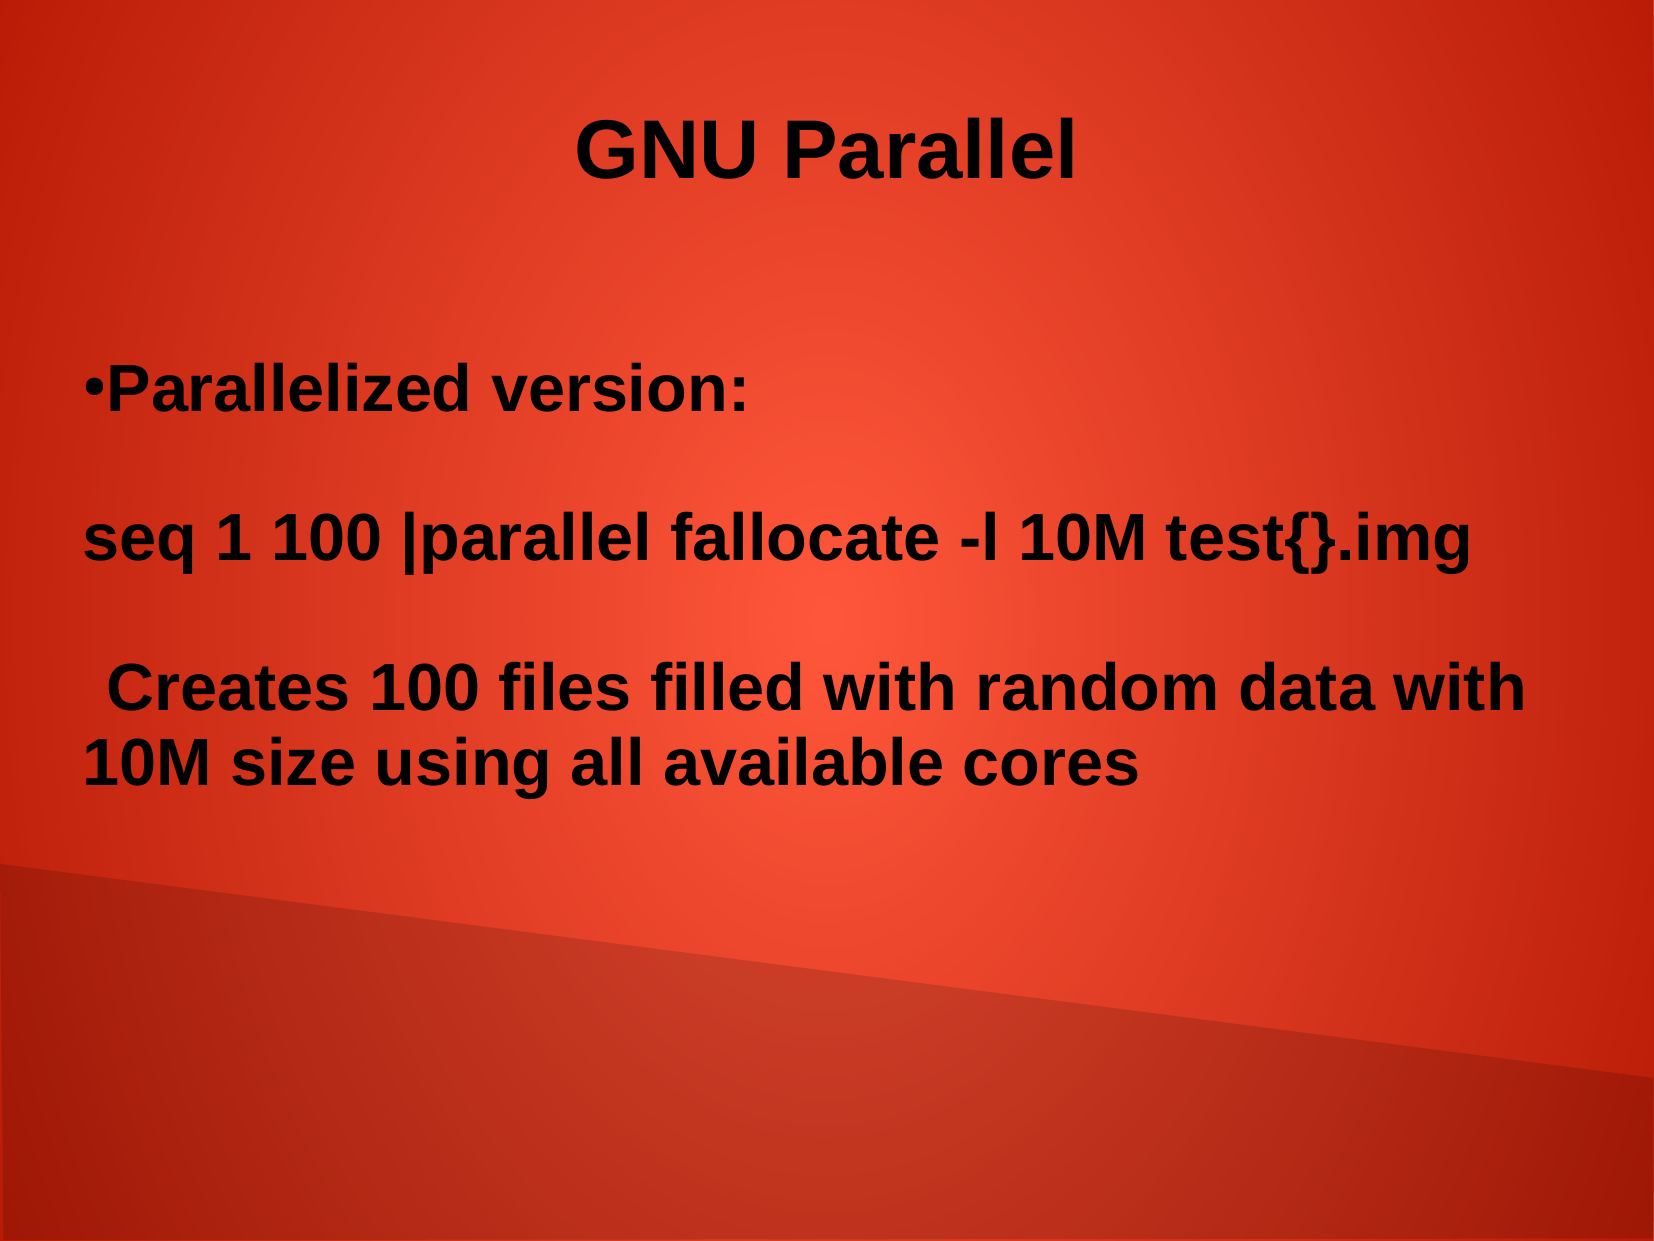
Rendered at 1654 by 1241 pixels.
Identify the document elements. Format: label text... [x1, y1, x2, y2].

subtitle Parallelized version: seq 1 100 |parallel fallocate -l 10M test{}.img Creates 100 files filled with random data with 10M size using all available cores [82, 290, 1571, 1010]
title GNU Parallel [82, 47, 1571, 252]
